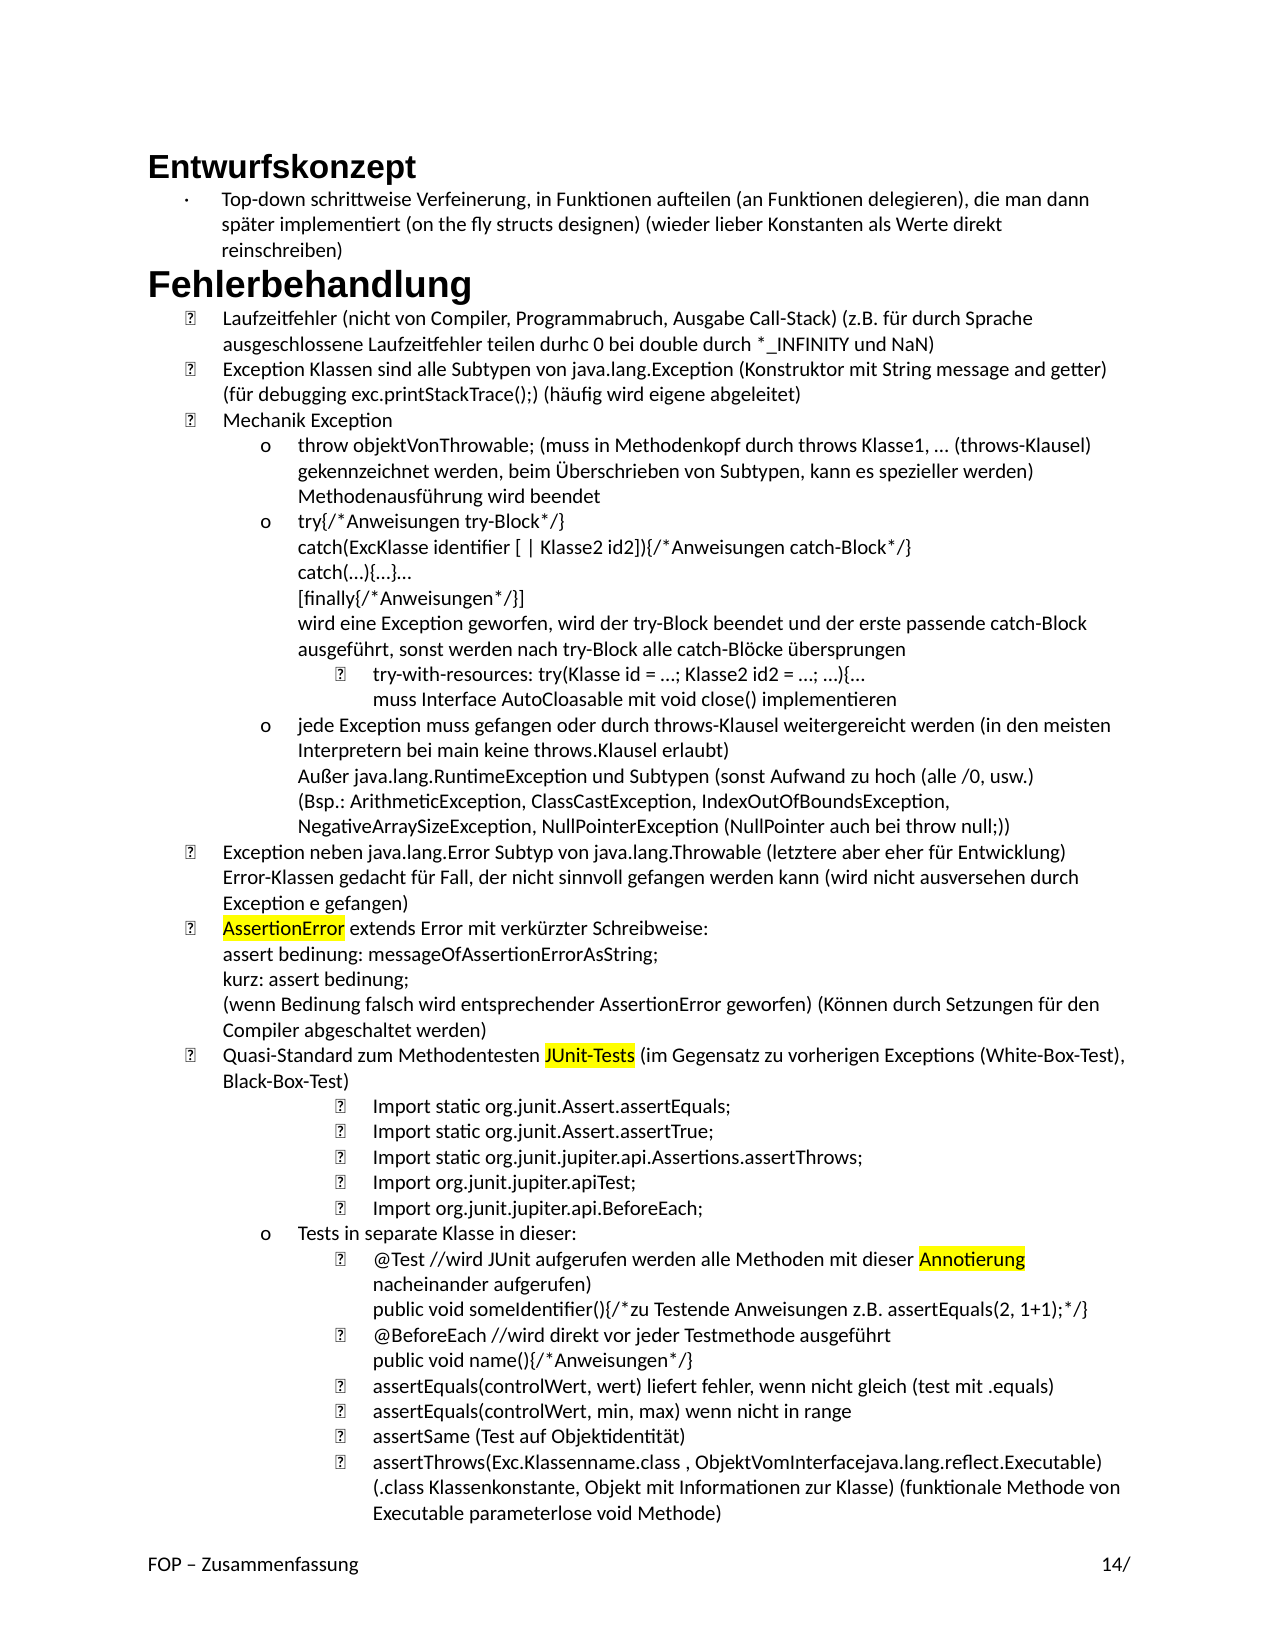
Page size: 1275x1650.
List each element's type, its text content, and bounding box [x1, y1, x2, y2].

list throw objektVonThrowable; (muss in Methodenkopf durch throws Klasse1, … (throws-Klausel) gekennzeichnet werden, beim Überschrieben von Subtypen, kann es spezieller werden) Methodenausführung wird beendet [260, 432, 1127, 509]
list Exception Klassen sind alle Subtypen von java.lang.Exception (Konstruktor mit String message and getter) (für debugging exc.printStackTrace();) (häufig wird eigene abgeleitet) [185, 356, 1127, 407]
list Import static org.junit.jupiter.api.Assertions.assertThrows; [335, 1144, 1127, 1169]
list jede Exception muss gefangen oder durch throws-Klausel weitergereicht werden (in den meisten Interpretern bei main keine throws.Klausel erlaubt) Außer java.lang.RuntimeException und Subtypen (sonst Aufwand zu hoch (alle /0, usw.) (Bsp.: ArithmeticException, ClassCastException, IndexOutOfBoundsException, NegativeArraySizeException, NullPointerException (NullPointer auch bei throw null;)) [260, 712, 1127, 839]
list assertEquals(controlWert, min, max) wenn nicht in range [335, 1398, 1127, 1424]
list assertSame (Test auf Objektidentität) [335, 1424, 1127, 1449]
list Exception neben java.lang.Error Subtyp von java.lang.Throwable (letztere aber eher für Entwicklung) Error-Klassen gedacht für Fall, der nicht sinnvoll gefangen werden kann (wird nicht ausversehen durch Exception e gefangen) [185, 839, 1127, 915]
list @BeforeEach //wird direkt vor jeder Testmethode ausgeführt public void name(){/*Anweisungen*/} [335, 1322, 1127, 1373]
list assertThrows(Exc.Klassenname.class , ObjektVomInterfacejava.lang.reflect.Executable) (.class Klassenkonstante, Objekt mit Informationen zur Klasse) (funktionale Methode von Executable parameterlose void Methode) [335, 1449, 1127, 1525]
list Laufzeitfehler (nicht von Compiler, Programmabruch, Ausgabe Call-Stack) (z.B. für durch Sprache ausgeschlossene Laufzeitfehler teilen durhc 0 bei double durch *_INFINITY und NaN) [185, 305, 1127, 356]
list try{/*Anweisungen try-Block*/} catch(ExcKlasse identifier [ | Klasse2 id2]){/*Anweisungen catch-Block*/} catch(…){…}… [finally{/*Anweisungen*/}] wird eine Exception geworfen, wird der try-Block beendet und der erste passende catch-Block ausgeführt, sonst werden nach try-Block alle catch-Blöcke übersprungen [260, 509, 1127, 661]
list @Test //wird JUnit aufgerufen werden alle Methoden mit dieser Annotierung nacheinander aufgerufen) public void someIdentifier(){/*zu Testende Anweisungen z.B. assertEquals(2, 1+1);*/} [335, 1246, 1127, 1322]
list assertEquals(controlWert, wert) liefert fehler, wenn nicht gleich (test mit .equals) [335, 1373, 1127, 1398]
list try-with-resources: try(Klasse id = …; Klasse2 id2 = …; …){… muss Interface AutoCloasable mit void close() implementieren [335, 661, 1127, 712]
list Mechanik Exception [185, 407, 1127, 432]
list Quasi-Standard zum Methodentesten JUnit-Tests (im Gegensatz zu vorherigen Exceptions (White-Box-Test), Black-Box-Test) [185, 1042, 1127, 1093]
list Import org.junit.jupiter.apiTest; [335, 1169, 1127, 1195]
list Import static org.junit.Assert.assertTrue; [335, 1119, 1127, 1144]
list AssertionError extends Error mit verkürzter Schreibweise: assert bedinung: messageOfAssertionErrorAsString; kurz: assert bedinung; (wenn Bedinung falsch wird entsprechender AssertionError geworfen) (Können durch Setzungen für den Compiler abgeschaltet werden) [185, 915, 1127, 1042]
subtitle Entwurfskonzept [148, 148, 1127, 186]
list Top-down schrittweise Verfeinerung, in Funktionen aufteilen (an Funktionen delegieren), die man dann später implementiert (on the fly structs designen) (wieder lieber Konstanten als Werte direkt reinschreiben) [184, 186, 1127, 262]
list Import static org.junit.Assert.assertEquals; [335, 1093, 1127, 1119]
subtitle Fehlerbehandlung [148, 262, 1127, 305]
list Tests in separate Klasse in dieser: [260, 1220, 1127, 1246]
list Import org.junit.jupiter.api.BeforeEach; [335, 1195, 1127, 1220]
